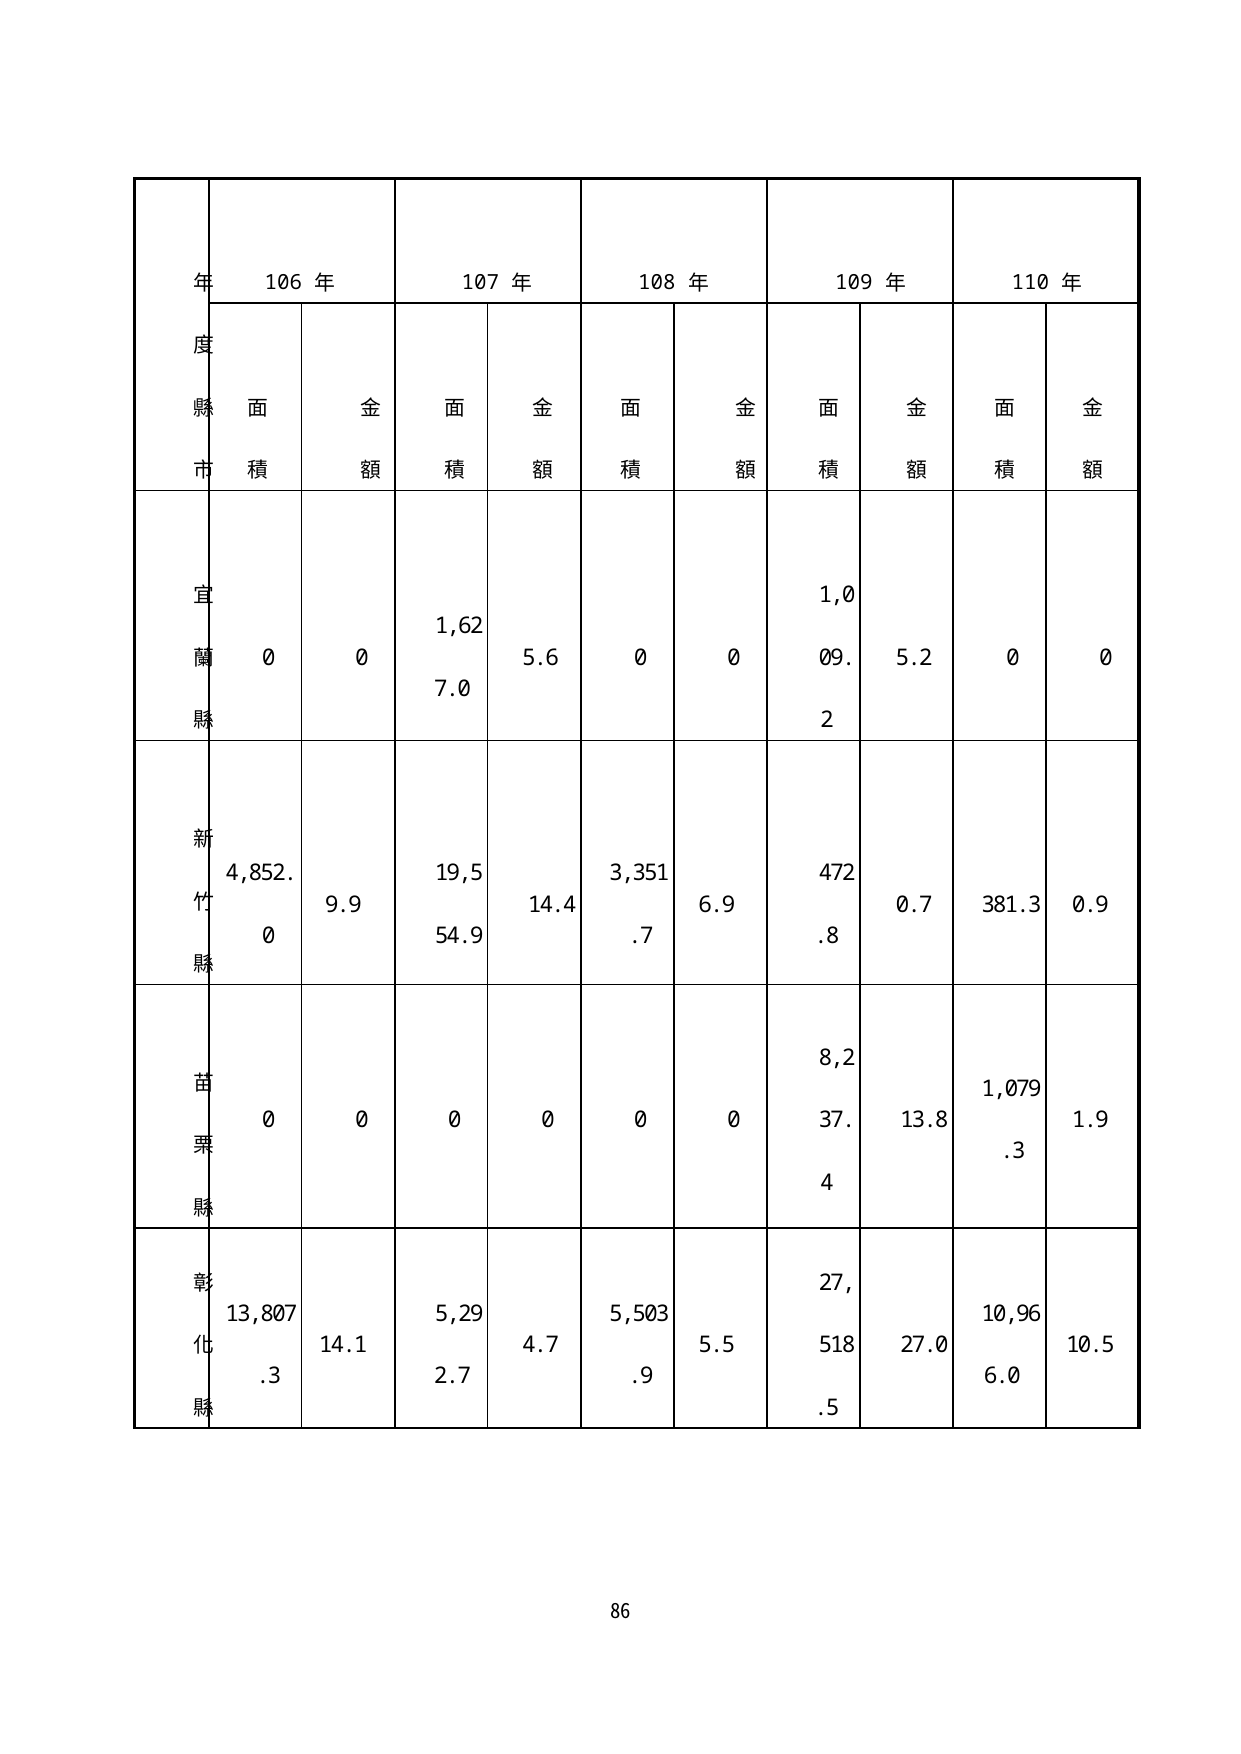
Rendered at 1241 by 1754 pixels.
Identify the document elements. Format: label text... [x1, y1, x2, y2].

table_cell 0 [1047, 491, 1137, 740]
table_cell 新竹縣 [136, 741, 208, 983]
table_cell 0 [302, 491, 394, 740]
table_header 107年 [396, 180, 580, 302]
table_cell 金額 [488, 304, 580, 490]
table_cell 0 [954, 491, 1045, 740]
table_cell 5,292.7 [396, 1229, 487, 1427]
table_cell 4,852.0 [210, 741, 301, 983]
table_cell 0.9 [1047, 741, 1137, 983]
table_header 110年 [954, 180, 1137, 302]
table_cell 苗栗縣 [136, 985, 208, 1227]
table_cell 面積 [954, 304, 1045, 490]
table_cell 0 [675, 491, 766, 740]
table_header 106年 [210, 180, 394, 302]
table_cell 面積 [396, 304, 487, 490]
table_cell 1.9 [1047, 985, 1137, 1227]
table_cell 1,009.2 [768, 491, 859, 740]
table_cell 1,079.3 [954, 985, 1045, 1227]
table_cell 381.3 [954, 741, 1045, 983]
table_cell 0 [582, 491, 673, 740]
table_cell 面積 [210, 304, 301, 490]
table_cell 面積 [768, 304, 859, 490]
table_cell 5,503.9 [582, 1229, 673, 1427]
table_cell 10.5 [1047, 1229, 1137, 1427]
table_cell 0.7 [861, 741, 952, 983]
table_cell 13.8 [861, 985, 952, 1227]
table_cell 0 [210, 491, 301, 740]
table_cell 0 [675, 985, 766, 1227]
table_cell 0 [210, 985, 301, 1227]
table_cell 6.9 [675, 741, 766, 983]
table_header 108年 [582, 180, 766, 302]
table_header 109年 [768, 180, 952, 302]
table_cell 金額 [1047, 304, 1137, 490]
table_cell 0 [302, 985, 394, 1227]
table_cell 3,351.7 [582, 741, 673, 983]
table_cell 5.2 [861, 491, 952, 740]
table_cell 5.6 [488, 491, 580, 740]
table_cell 0 [396, 985, 487, 1227]
table_cell 0 [582, 985, 673, 1227]
table_cell 14.4 [488, 741, 580, 983]
table_cell 9.9 [302, 741, 394, 983]
table_cell 面積 [582, 304, 673, 490]
table_cell 金額 [302, 304, 394, 490]
table_cell 19,554.9 [396, 741, 487, 983]
table_cell 10,966.0 [954, 1229, 1045, 1427]
table_cell 宜蘭縣 [136, 491, 208, 740]
table_header 年度 縣市 [136, 180, 208, 490]
table_cell 27,518.5 [768, 1229, 859, 1427]
table_cell 金額 [861, 304, 952, 490]
table_cell 0 [488, 985, 580, 1227]
table_cell 金額 [675, 304, 766, 490]
table_cell 13,807.3 [210, 1229, 301, 1427]
table_cell 1,627.0 [396, 491, 487, 740]
table_cell 8,237.4 [768, 985, 859, 1227]
table_cell 14.1 [302, 1229, 394, 1427]
table_cell 5.5 [675, 1229, 766, 1427]
table_cell 彰化縣 [136, 1229, 208, 1427]
table_cell 4.7 [488, 1229, 580, 1427]
table_cell 472.8 [768, 741, 859, 983]
table_cell 27.0 [861, 1229, 952, 1427]
